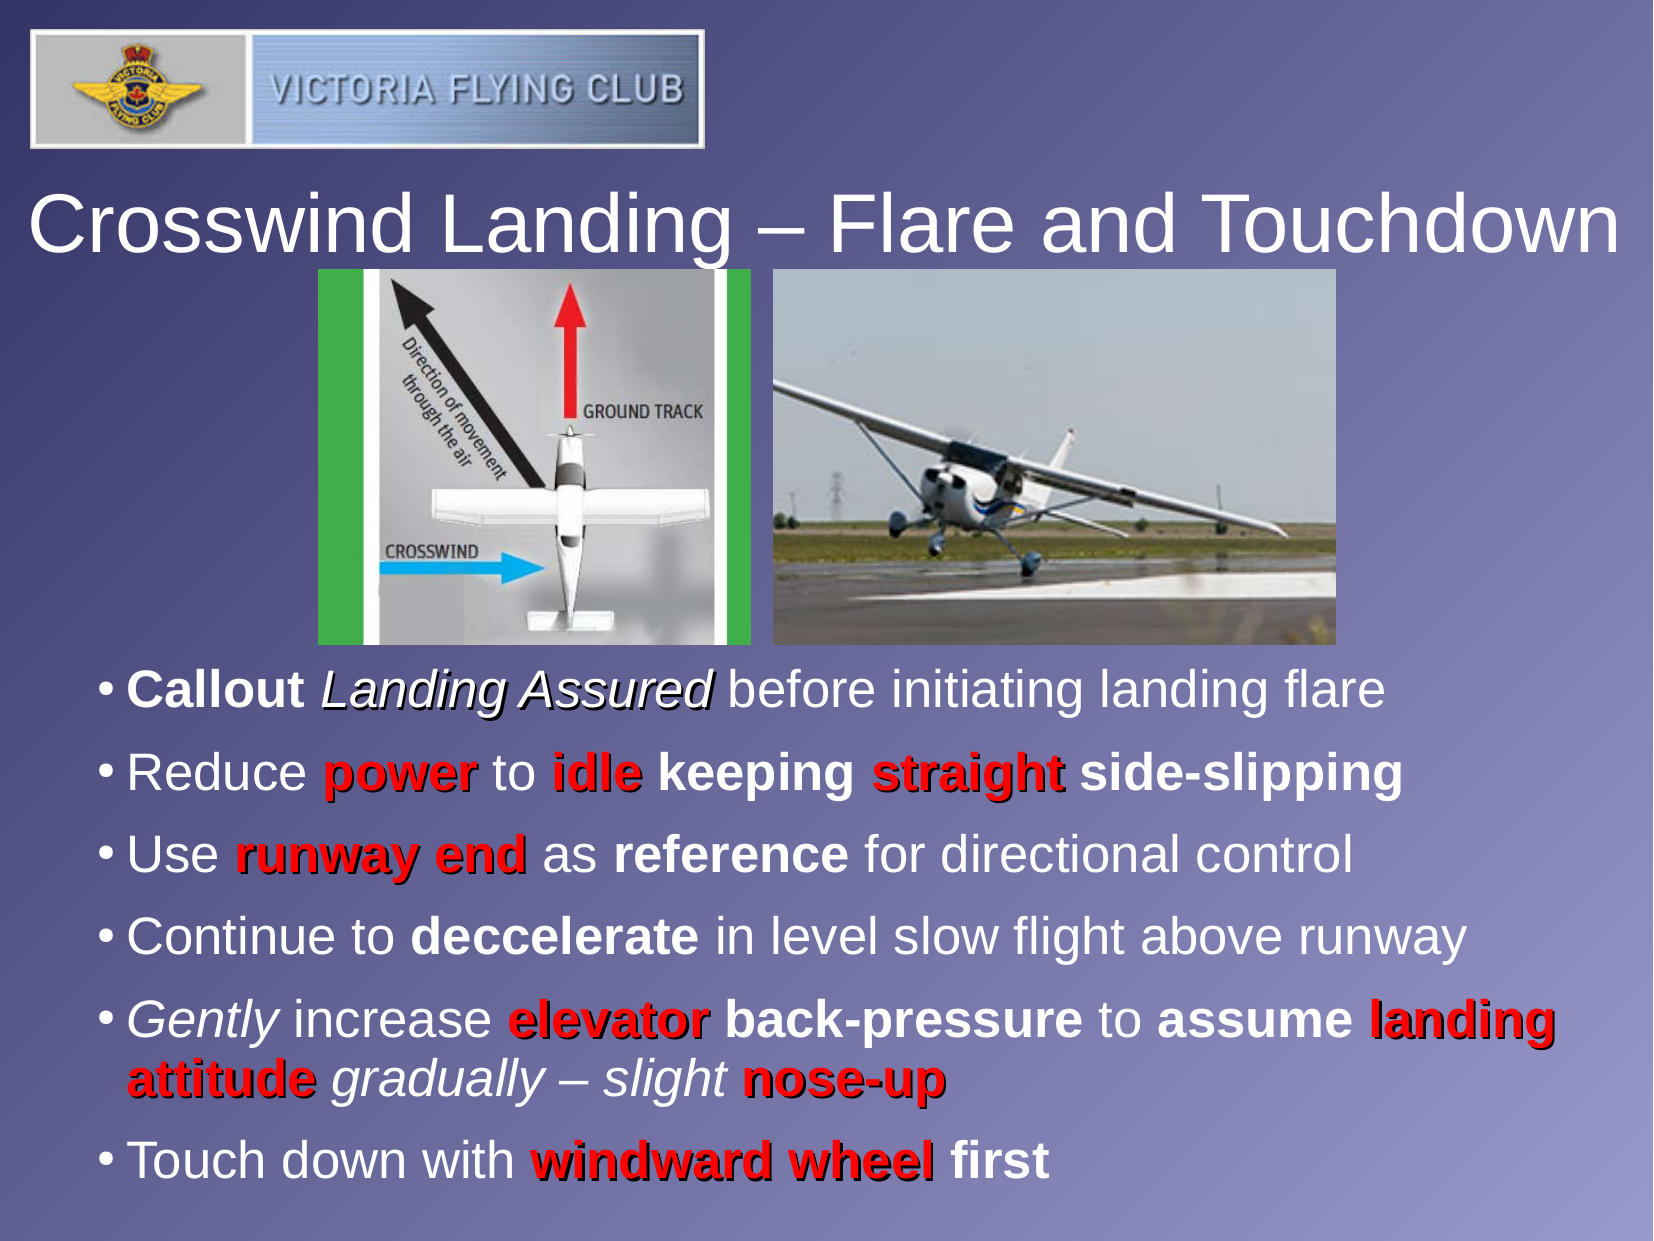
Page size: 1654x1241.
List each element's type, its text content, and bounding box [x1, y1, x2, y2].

picture [773, 269, 1336, 646]
picture [30, 29, 705, 148]
picture [318, 269, 751, 646]
list Callout Landing Assured before initiating landing flare Reduce power to idle keeping straight side-slipping Use runway end as reference for directional control Continue to deccelerate in level slow flight above runway Gently increase elevator back-pressure to assume landing attitude gradually – slight nose-up Touch down with windward wheel first [82, 660, 1591, 1201]
title Crosswind Landing – Flare and Touchdown [15, 148, 1636, 301]
